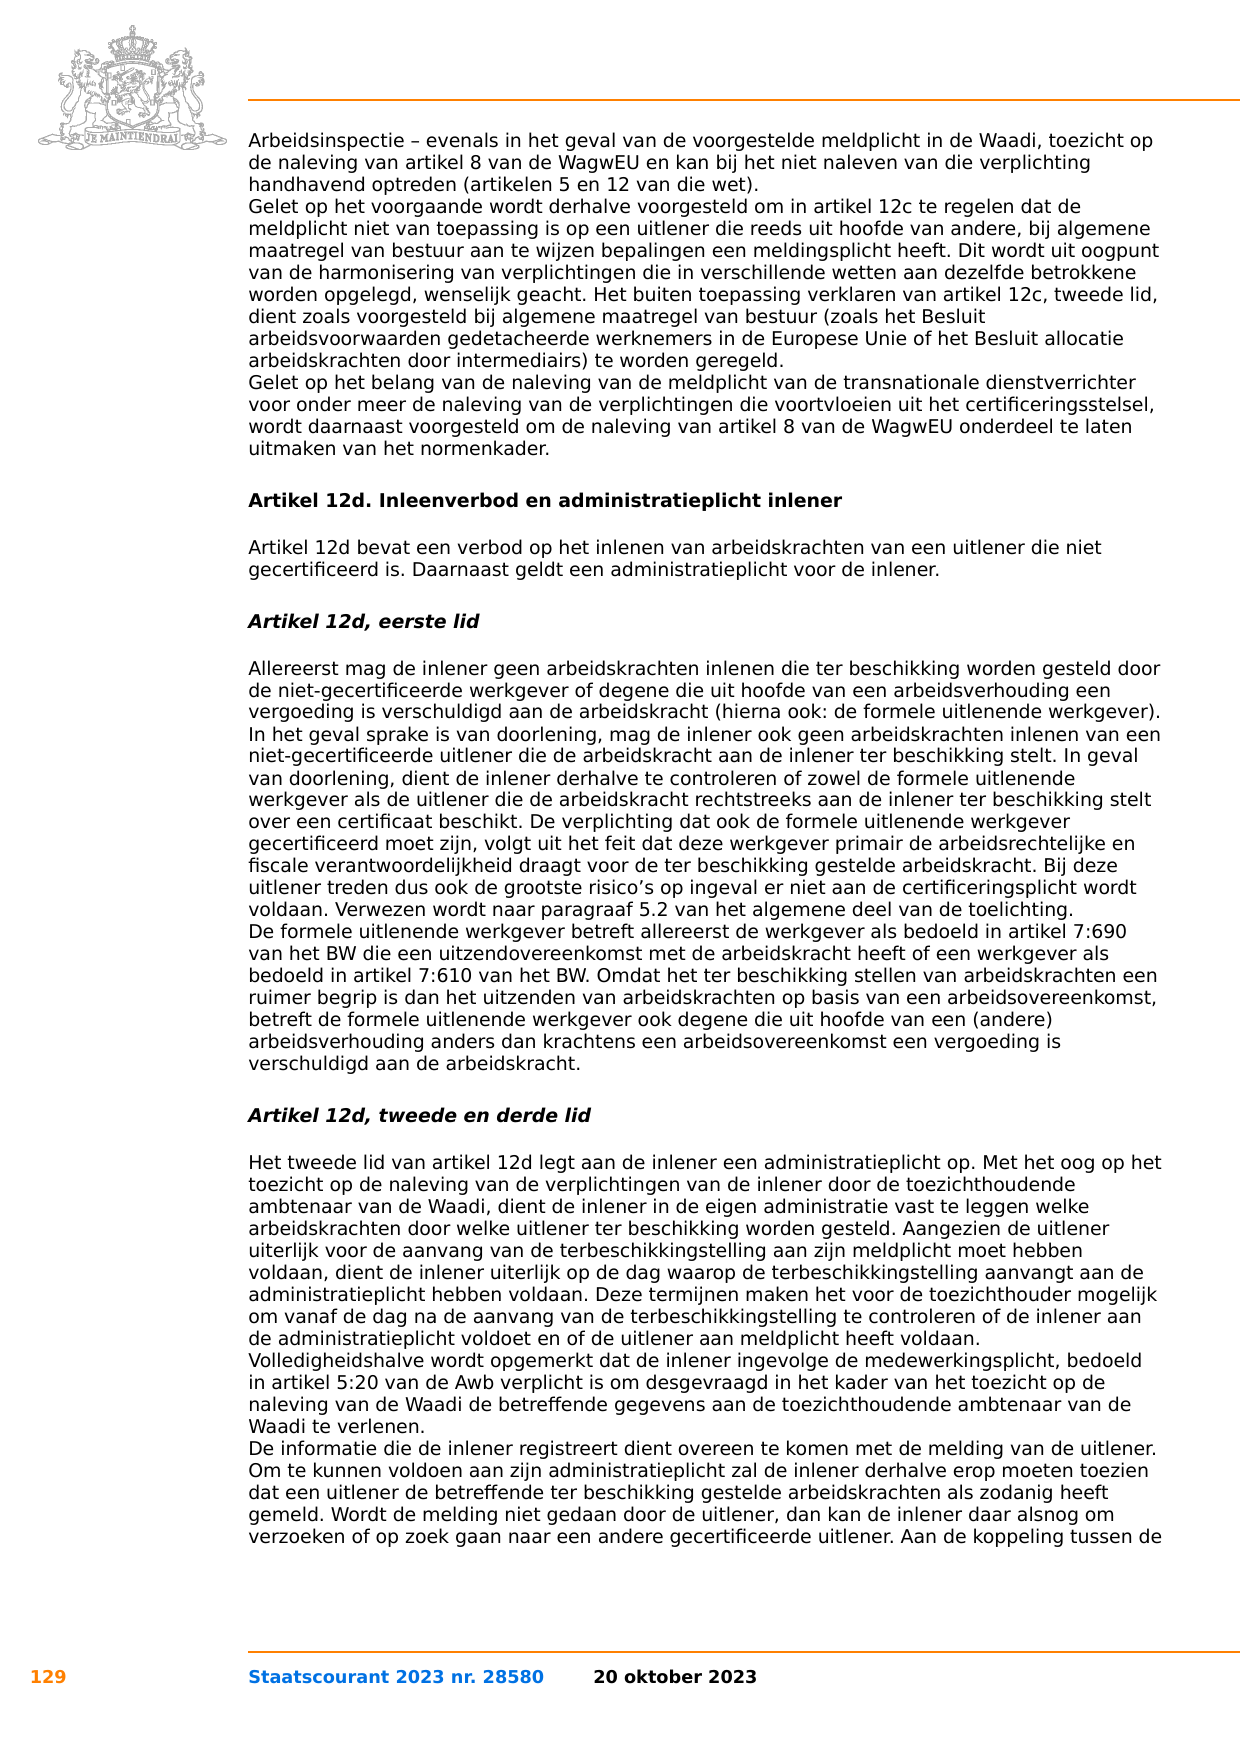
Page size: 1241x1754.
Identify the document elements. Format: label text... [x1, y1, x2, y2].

text Het tweede lid van artikel 12d legt aan de inlener een administratieplicht op. Met het oog op het toezicht op de naleving van de verplichtingen van de inlener door de toezichthoudende ambtenaar van de Waadi, dient de inlener in de eigen administratie vast te leggen welke arbeidskrachten door welke uitlener ter beschikking worden gesteld. Aangezien de uitlener uiterlijk voor de aanvang van de terbeschikkingstelling aan zijn meldplicht moet hebben voldaan, dient de inlener uiterlijk op de dag waarop de terbeschikkingstelling aanvangt aan de administratieplicht hebben voldaan. Deze termijnen maken het voor de toezichthouder mogelijk om vanaf de dag na de aanvang van de terbeschikkingstelling te controleren of de inlener aan de administratieplicht voldoet en of de uitlener aan meldplicht heeft voldaan. Volledigheidshalve wordt opgemerkt dat de inlener ingevolge de medewerkingsplicht, bedoeld in artikel 5:20 van de Awb verplicht is om desgevraagd in het kader van het toezicht op de naleving van de Waadi de betreffende gegevens aan de toezichthoudende ambtenaar van de Waadi te verlenen. [248, 1152, 1163, 1438]
subtitle Artikel 12d. Inleenverbod en administratieplicht inlener [248, 489, 1163, 512]
text De formele uitlenende werkgever betreft allereerst de werkgever als bedoeld in artikel 7:690 van het BW die een uitzendovereenkomst met de arbeidskracht heeft of een werkgever als bedoeld in artikel 7:610 van het BW. Omdat het ter beschikking stellen van arbeidskrachten een ruimer begrip is dan het uitzenden van arbeidskrachten op basis van een arbeidsovereenkomst, betreft de formele uitlenende werkgever ook degene die uit hoofde van een (andere) arbeidsverhouding anders dan krachtens een arbeidsovereenkomst een vergoeding is verschuldigd aan de arbeidskracht. [248, 921, 1163, 1075]
text Gelet op het belang van de naleving van de meldplicht van de transnationale dienstverrichter voor onder meer de naleving van de verplichtingen die voortvloeien uit het certificeringsstelsel, wordt daarnaast voorgesteld om de naleving van artikel 8 van de WagwEU onderdeel te laten uitmaken van het normenkader. [248, 372, 1163, 459]
subtitle Artikel 12d, eerste lid [248, 611, 1163, 632]
text De informatie die de inlener registreert dient overeen te komen met de melding van de uitlener. Om te kunnen voldoen aan zijn administratieplicht zal de inlener derhalve erop moeten toezien dat een uitlener de betreffende ter beschikking gestelde arbeidskrachten als zodanig heeft gemeld. Wordt de melding niet gedaan door de uitlener, dan kan de inlener daar alsnog om verzoeken of op zoek gaan naar een andere gecertificeerde uitlener. Aan de koppeling tussen de [248, 1438, 1163, 1548]
text Artikel 12d bevat een verbod op het inlenen van arbeidskrachten van een uitlener die niet gecertificeerd is. Daarnaast geldt een administratieplicht voor de inlener. [248, 537, 1163, 581]
subtitle Artikel 12d, tweede en derde lid [248, 1105, 1163, 1127]
picture [38, 25, 227, 150]
text Allereerst mag de inlener geen arbeidskrachten inlenen die ter beschikking worden gesteld door de niet-gecertificeerde werkgever of degene die uit hoofde van een arbeidsverhouding een vergoeding is verschuldigd aan de arbeidskracht (hierna ook: de formele uitlenende werkgever). In het geval sprake is van doorlening, mag de inlener ook geen arbeidskrachten inlenen van een niet-gecertificeerde uitlener die de arbeidskracht aan de inlener ter beschikking stelt. In geval van doorlening, dient de inlener derhalve te controleren of zowel de formele uitlenende werkgever als de uitlener die de arbeidskracht rechtstreeks aan de inlener ter beschikking stelt over een certificaat beschikt. De verplichting dat ook de formele uitlenende werkgever gecertificeerd moet zijn, volgt uit het feit dat deze werkgever primair de arbeidsrechtelijke en fiscale verantwoordelijkheid draagt voor de ter beschikking gestelde arbeidskracht. Bij deze uitlener treden dus ook de grootste risico’s op ingeval er niet aan de certificeringsplicht wordt voldaan. Verwezen wordt naar paragraaf 5.2 van het algemene deel van de toelichting. [248, 657, 1163, 921]
text Gelet op het voorgaande wordt derhalve voorgesteld om in artikel 12c te regelen dat de meldplicht niet van toepassing is op een uitlener die reeds uit hoofde van andere, bij algemene maatregel van bestuur aan te wijzen bepalingen een meldingsplicht heeft. Dit wordt uit oogpunt van de harmonisering van verplichtingen die in verschillende wetten aan dezelfde betrokkene worden opgelegd, wenselijk geacht. Het buiten toepassing verklaren van artikel 12c, tweede lid, dient zoals voorgesteld bij algemene maatregel van bestuur (zoals het Besluit arbeidsvoorwaarden gedetacheerde werknemers in de Europese Unie of het Besluit allocatie arbeidskrachten door intermediairs) te worden geregeld. [248, 196, 1163, 372]
text Arbeidsinspectie – evenals in het geval van de voorgestelde meldplicht in de Waadi, toezicht op de naleving van artikel 8 van de WagwEU en kan bij het niet naleven van die verplichting handhavend optreden (artikelen 5 en 12 van die wet). [248, 130, 1163, 196]
